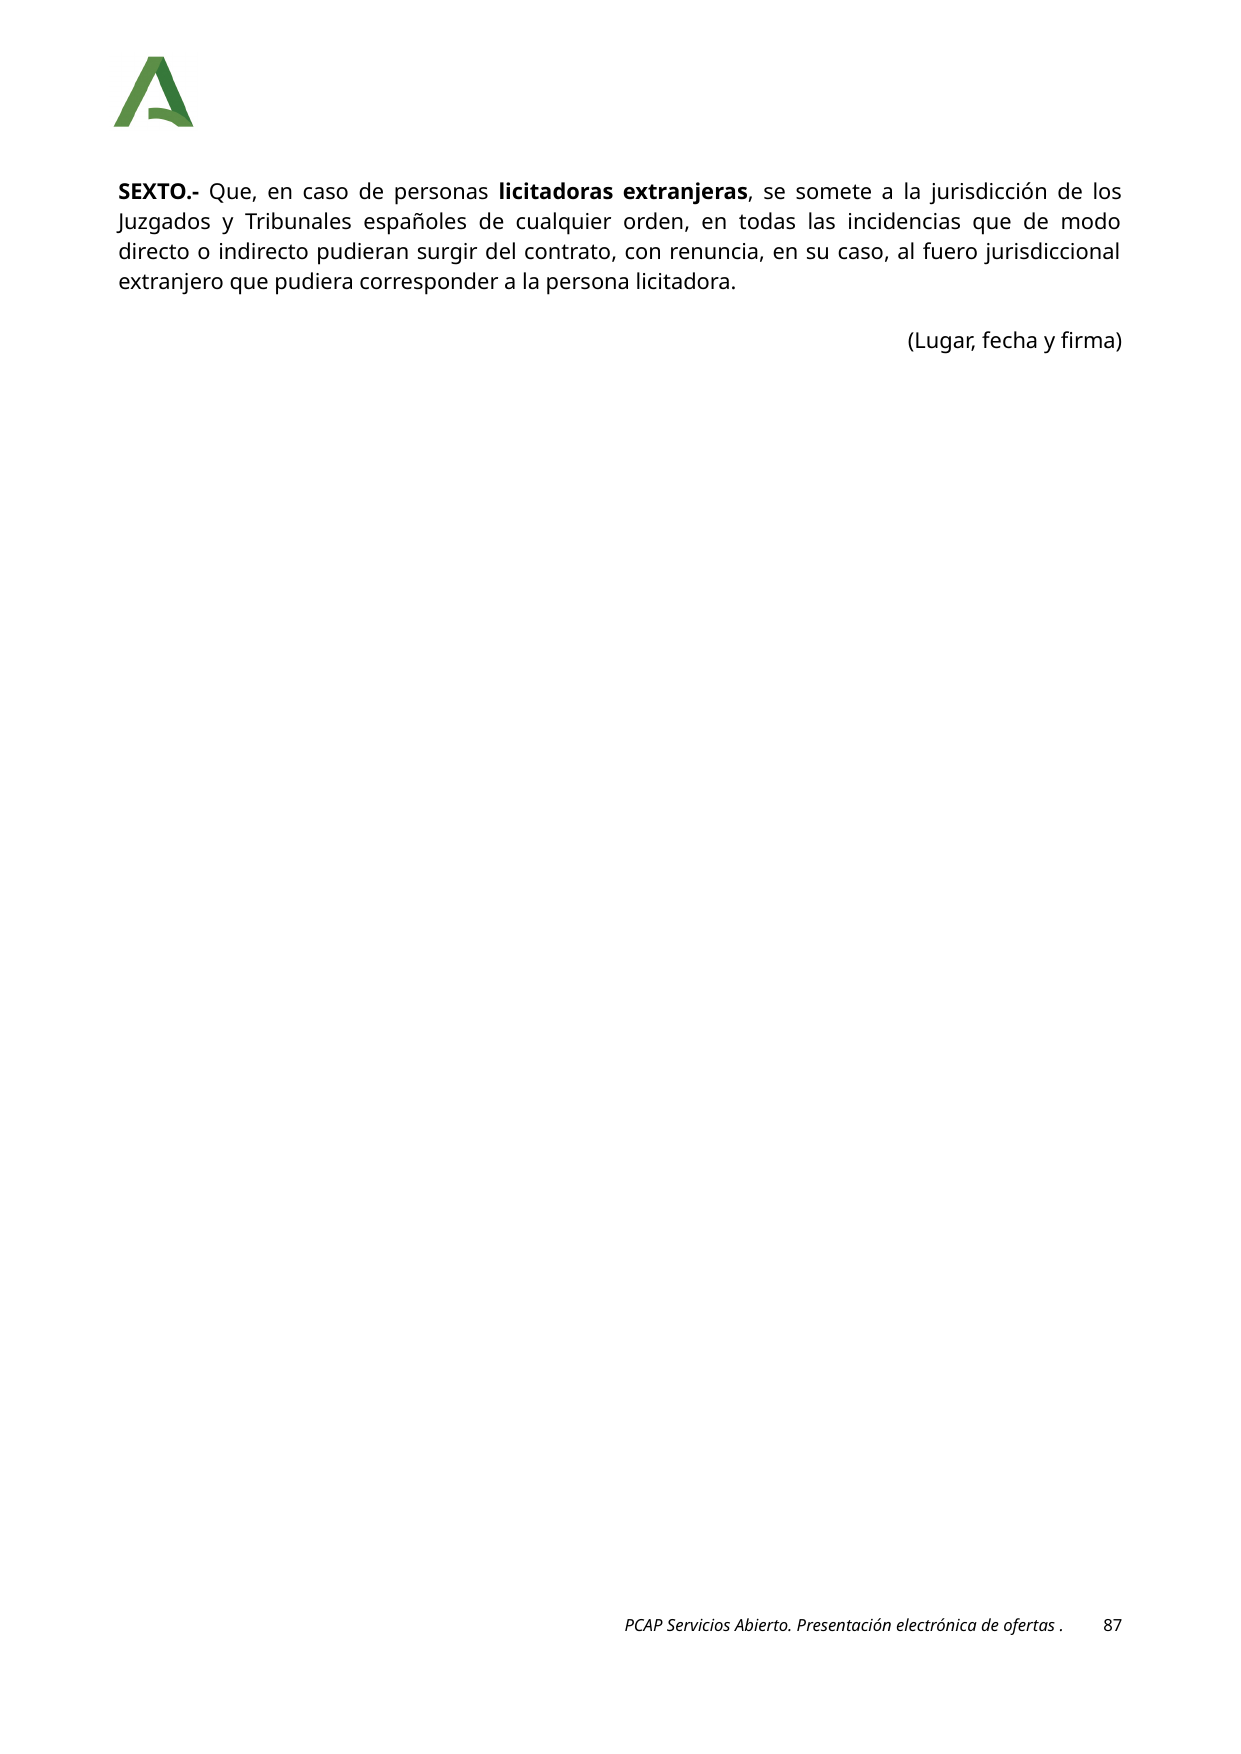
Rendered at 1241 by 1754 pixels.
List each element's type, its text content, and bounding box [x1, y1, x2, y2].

text (Lugar, fecha y firma) [118, 325, 1122, 355]
picture [109, 52, 198, 131]
text SEXTO.- Que, en caso de personas licitadoras extranjeras, se somete a la jurisdicción de los Juzgados y Tribunales españoles de cualquier orden, en todas las incidencias que de modo directo o indirecto pudieran surgir del contrato, con renuncia, en su caso, al fuero jurisdiccional extranjero que pudiera corresponder a la persona licitadora. [118, 176, 1122, 296]
